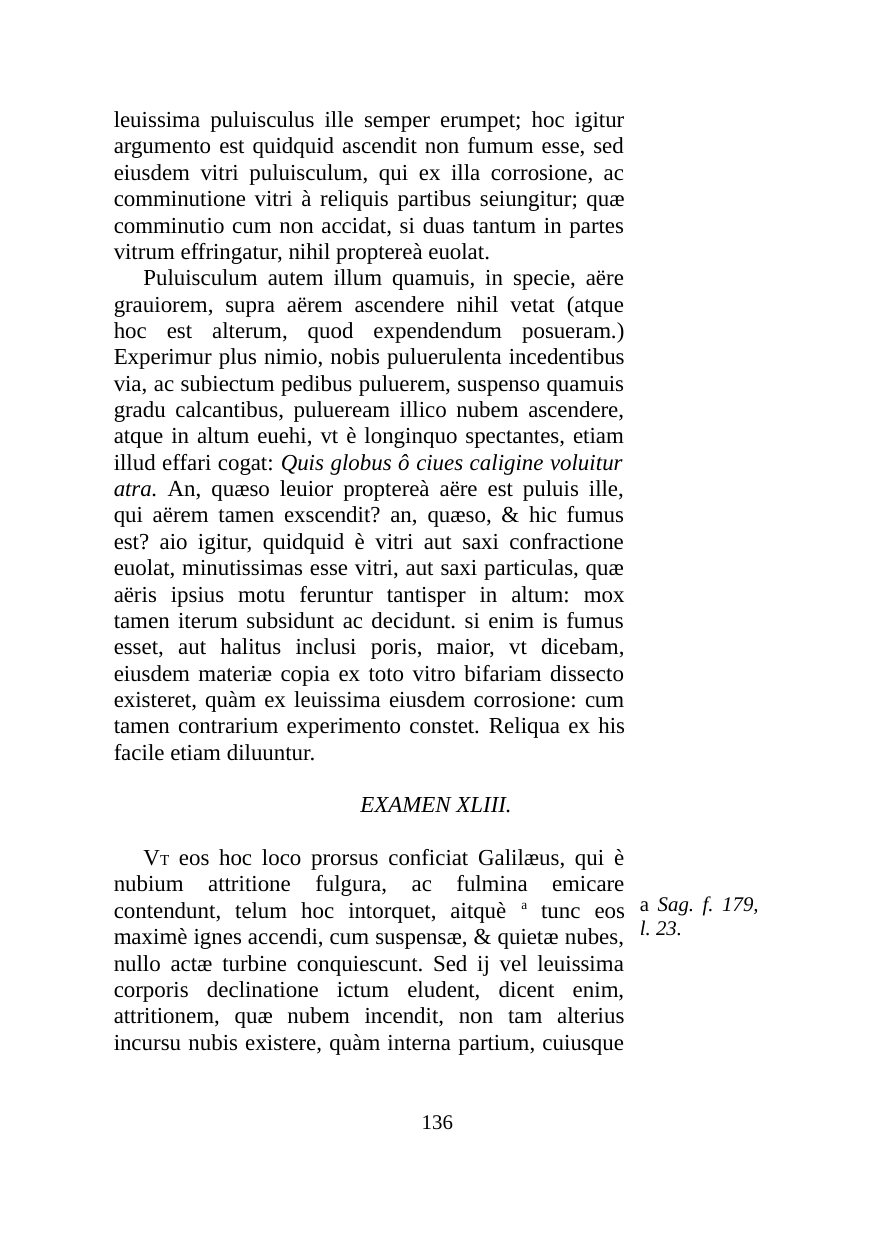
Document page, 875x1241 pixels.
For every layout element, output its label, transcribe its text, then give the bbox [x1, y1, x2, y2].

table_header a Sag. f. 179, l. 23. [632, 844, 768, 1055]
table_cell [632, 264, 768, 765]
text EXAMEN XLIII. [106, 791, 768, 818]
table_cell [632, 106, 768, 264]
